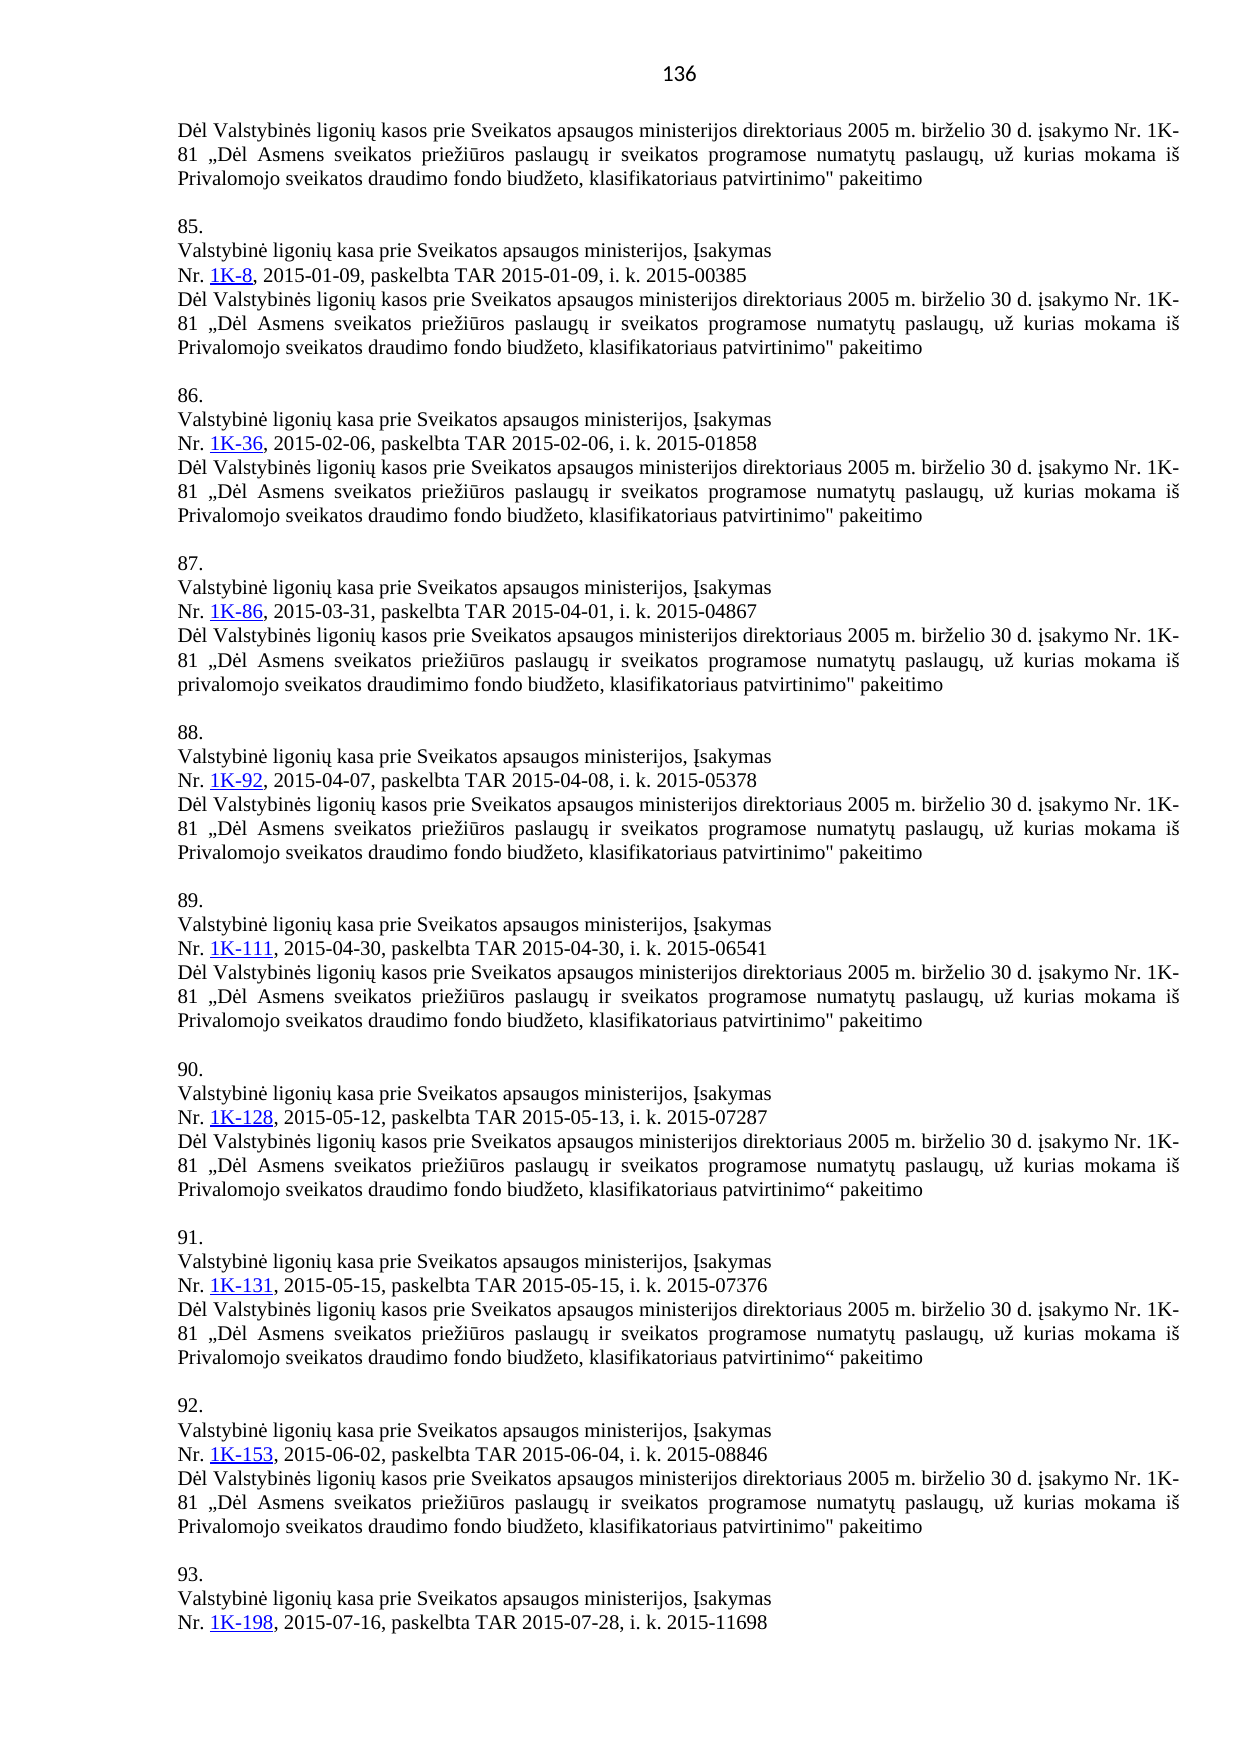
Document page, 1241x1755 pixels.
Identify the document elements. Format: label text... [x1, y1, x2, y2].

text Valstybinė ligonių kasa prie Sveikatos apsaugos ministerijos, Įsakymas [177, 238, 1181, 262]
text 90. [177, 1057, 1181, 1081]
text Nr. 1K-111, 2015-04-30, paskelbta TAR 2015-04-30, i. k. 2015-06541 [177, 936, 1181, 960]
text Dėl Valstybinės ligonių kasos prie Sveikatos apsaugos ministerijos direktoriaus 2005 m. birželio 30 d. įsakymo Nr. 1K-81 „Dėl Asmens sveikatos priežiūros paslaugų ir sveikatos programose numatytų paslaugų, už kurias mokama iš Privalomojo sveikatos draudimo fondo biudžeto, klasifikatoriaus patvirtinimo“ pakeitimo [177, 1297, 1181, 1369]
text Nr. 1K-36, 2015-02-06, paskelbta TAR 2015-02-06, i. k. 2015-01858 [177, 431, 1181, 455]
text Valstybinė ligonių kasa prie Sveikatos apsaugos ministerijos, Įsakymas [177, 575, 1181, 599]
text Valstybinė ligonių kasa prie Sveikatos apsaugos ministerijos, Įsakymas [177, 1081, 1181, 1105]
text 87. [177, 551, 1181, 575]
text 93. [177, 1562, 1181, 1586]
text Dėl Valstybinės ligonių kasos prie Sveikatos apsaugos ministerijos direktoriaus 2005 m. birželio 30 d. įsakymo Nr. 1K-81 „Dėl Asmens sveikatos priežiūros paslaugų ir sveikatos programose numatytų paslaugų, už kurias mokama iš Privalomojo sveikatos draudimo fondo biudžeto, klasifikatoriaus patvirtinimo" pakeitimo [177, 455, 1181, 527]
text Nr. 1K-128, 2015-05-12, paskelbta TAR 2015-05-13, i. k. 2015-07287 [177, 1105, 1181, 1129]
text Nr. 1K-198, 2015-07-16, paskelbta TAR 2015-07-28, i. k. 2015-11698 [177, 1610, 1181, 1634]
text Valstybinė ligonių kasa prie Sveikatos apsaugos ministerijos, Įsakymas [177, 1249, 1181, 1273]
text 85. [177, 214, 1181, 238]
text 92. [177, 1393, 1181, 1417]
text Valstybinė ligonių kasa prie Sveikatos apsaugos ministerijos, Įsakymas [177, 1586, 1181, 1610]
text Dėl Valstybinės ligonių kasos prie Sveikatos apsaugos ministerijos direktoriaus 2005 m. birželio 30 d. įsakymo Nr. 1K-81 „Dėl Asmens sveikatos priežiūros paslaugų ir sveikatos programose numatytų paslaugų, už kurias mokama iš Privalomojo sveikatos draudimo fondo biudžeto, klasifikatoriaus patvirtinimo" pakeitimo [177, 118, 1181, 190]
text Dėl Valstybinės ligonių kasos prie Sveikatos apsaugos ministerijos direktoriaus 2005 m. birželio 30 d. įsakymo Nr. 1K-81 „Dėl Asmens sveikatos priežiūros paslaugų ir sveikatos programose numatytų paslaugų, už kurias mokama iš Privalomojo sveikatos draudimo fondo biudžeto, klasifikatoriaus patvirtinimo" pakeitimo [177, 287, 1181, 359]
text Nr. 1K-86, 2015-03-31, paskelbta TAR 2015-04-01, i. k. 2015-04867 [177, 599, 1181, 623]
text Valstybinė ligonių kasa prie Sveikatos apsaugos ministerijos, Įsakymas [177, 744, 1181, 768]
text Valstybinė ligonių kasa prie Sveikatos apsaugos ministerijos, Įsakymas [177, 407, 1181, 431]
text Nr. 1K-131, 2015-05-15, paskelbta TAR 2015-05-15, i. k. 2015-07376 [177, 1273, 1181, 1297]
text 88. [177, 720, 1181, 744]
text Dėl Valstybinės ligonių kasos prie Sveikatos apsaugos ministerijos direktoriaus 2005 m. birželio 30 d. įsakymo Nr. 1K-81 „Dėl Asmens sveikatos priežiūros paslaugų ir sveikatos programose numatytų paslaugų, už kurias mokama iš privalomojo sveikatos draudimimo fondo biudžeto, klasifikatoriaus patvirtinimo" pakeitimo [177, 623, 1181, 696]
text Dėl Valstybinės ligonių kasos prie Sveikatos apsaugos ministerijos direktoriaus 2005 m. birželio 30 d. įsakymo Nr. 1K-81 „Dėl Asmens sveikatos priežiūros paslaugų ir sveikatos programose numatytų paslaugų, už kurias mokama iš Privalomojo sveikatos draudimo fondo biudžeto, klasifikatoriaus patvirtinimo“ pakeitimo [177, 1129, 1181, 1201]
text Dėl Valstybinės ligonių kasos prie Sveikatos apsaugos ministerijos direktoriaus 2005 m. birželio 30 d. įsakymo Nr. 1K-81 „Dėl Asmens sveikatos priežiūros paslaugų ir sveikatos programose numatytų paslaugų, už kurias mokama iš Privalomojo sveikatos draudimo fondo biudžeto, klasifikatoriaus patvirtinimo" pakeitimo [177, 792, 1181, 864]
text Nr. 1K-153, 2015-06-02, paskelbta TAR 2015-06-04, i. k. 2015-08846 [177, 1442, 1181, 1466]
text Dėl Valstybinės ligonių kasos prie Sveikatos apsaugos ministerijos direktoriaus 2005 m. birželio 30 d. įsakymo Nr. 1K-81 „Dėl Asmens sveikatos priežiūros paslaugų ir sveikatos programose numatytų paslaugų, už kurias mokama iš Privalomojo sveikatos draudimo fondo biudžeto, klasifikatoriaus patvirtinimo" pakeitimo [177, 1466, 1181, 1538]
text 86. [177, 383, 1181, 407]
text 89. [177, 888, 1181, 912]
text 91. [177, 1225, 1181, 1249]
text Valstybinė ligonių kasa prie Sveikatos apsaugos ministerijos, Įsakymas [177, 1417, 1181, 1442]
text Nr. 1K-8, 2015-01-09, paskelbta TAR 2015-01-09, i. k. 2015-00385 [177, 262, 1181, 287]
text Nr. 1K-92, 2015-04-07, paskelbta TAR 2015-04-08, i. k. 2015-05378 [177, 768, 1181, 792]
text Dėl Valstybinės ligonių kasos prie Sveikatos apsaugos ministerijos direktoriaus 2005 m. birželio 30 d. įsakymo Nr. 1K-81 „Dėl Asmens sveikatos priežiūros paslaugų ir sveikatos programose numatytų paslaugų, už kurias mokama iš Privalomojo sveikatos draudimo fondo biudžeto, klasifikatoriaus patvirtinimo" pakeitimo [177, 960, 1181, 1032]
text Valstybinė ligonių kasa prie Sveikatos apsaugos ministerijos, Įsakymas [177, 912, 1181, 936]
